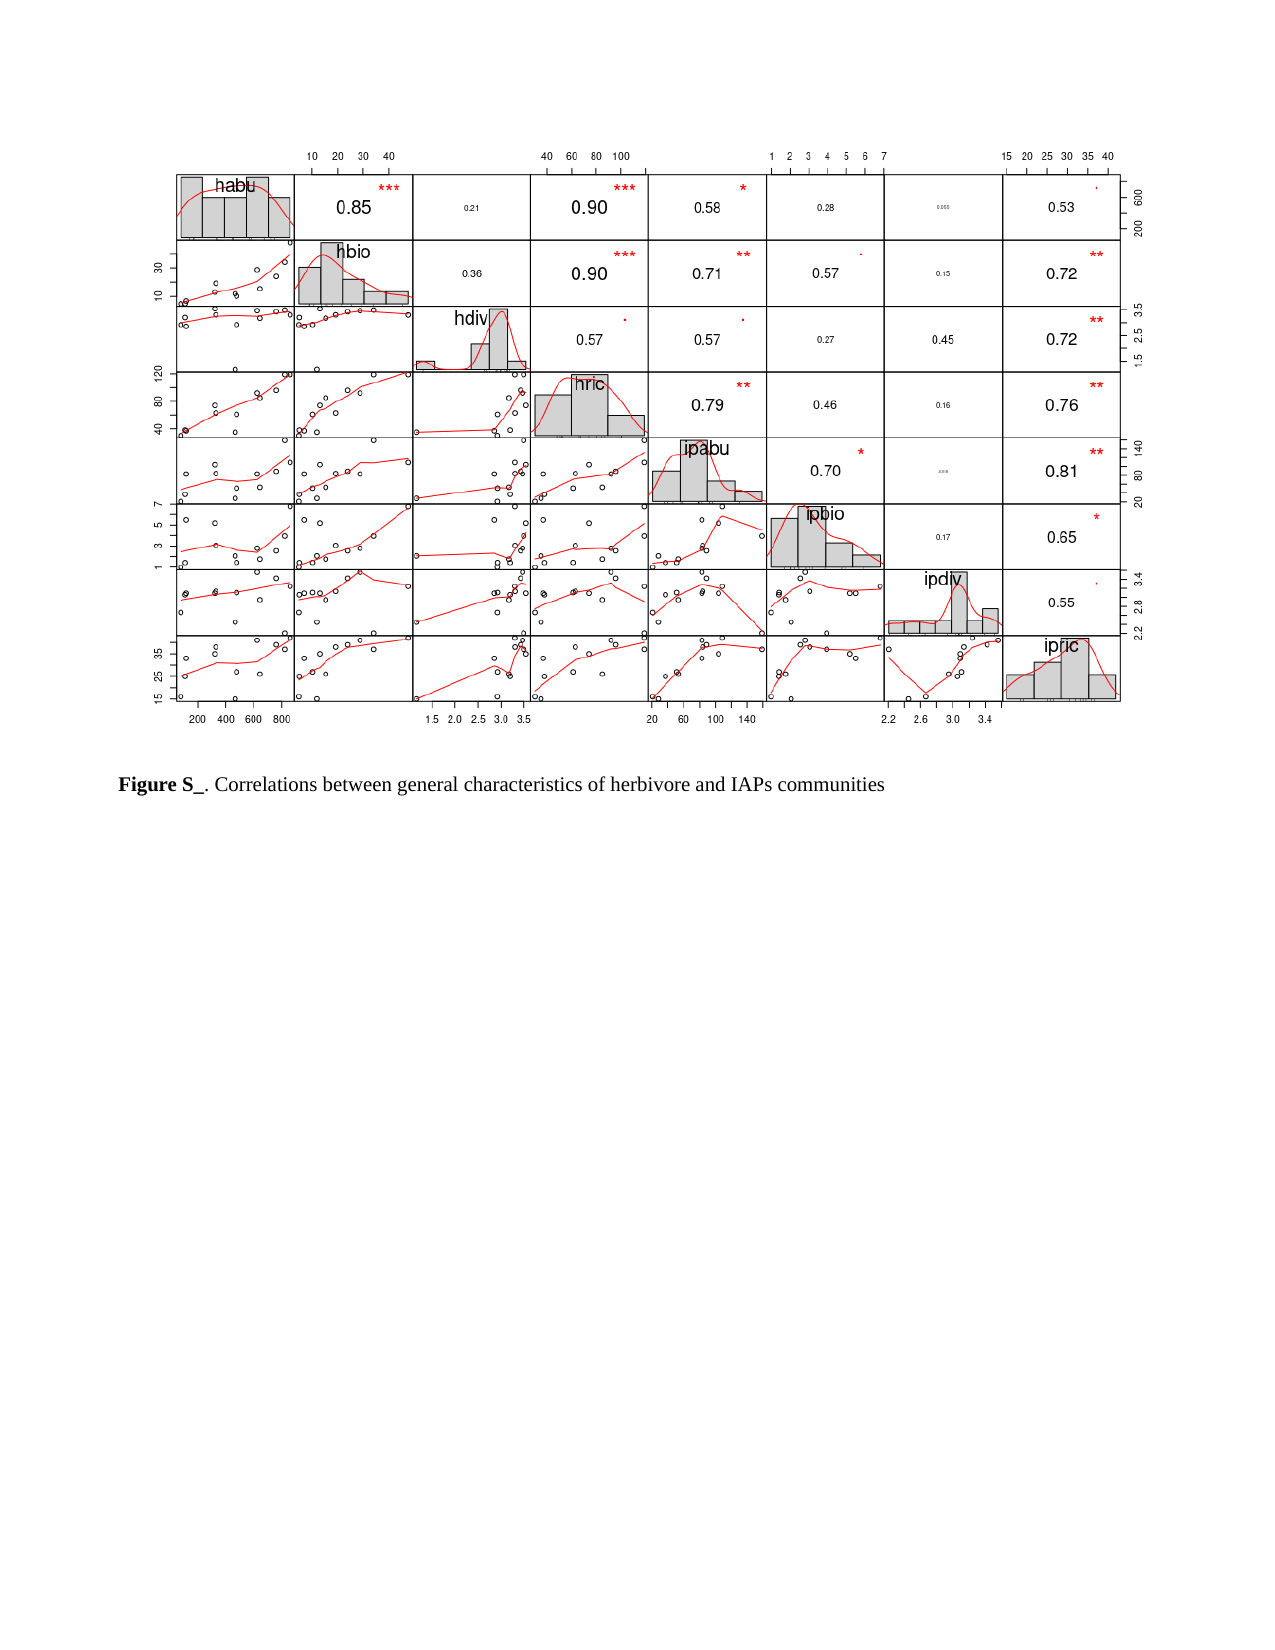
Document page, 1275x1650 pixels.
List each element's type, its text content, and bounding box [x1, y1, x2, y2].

picture [128, 126, 1168, 749]
text Figure S_. Correlations between general characteristics of herbivore and IAPs communities [118, 772, 1157, 796]
